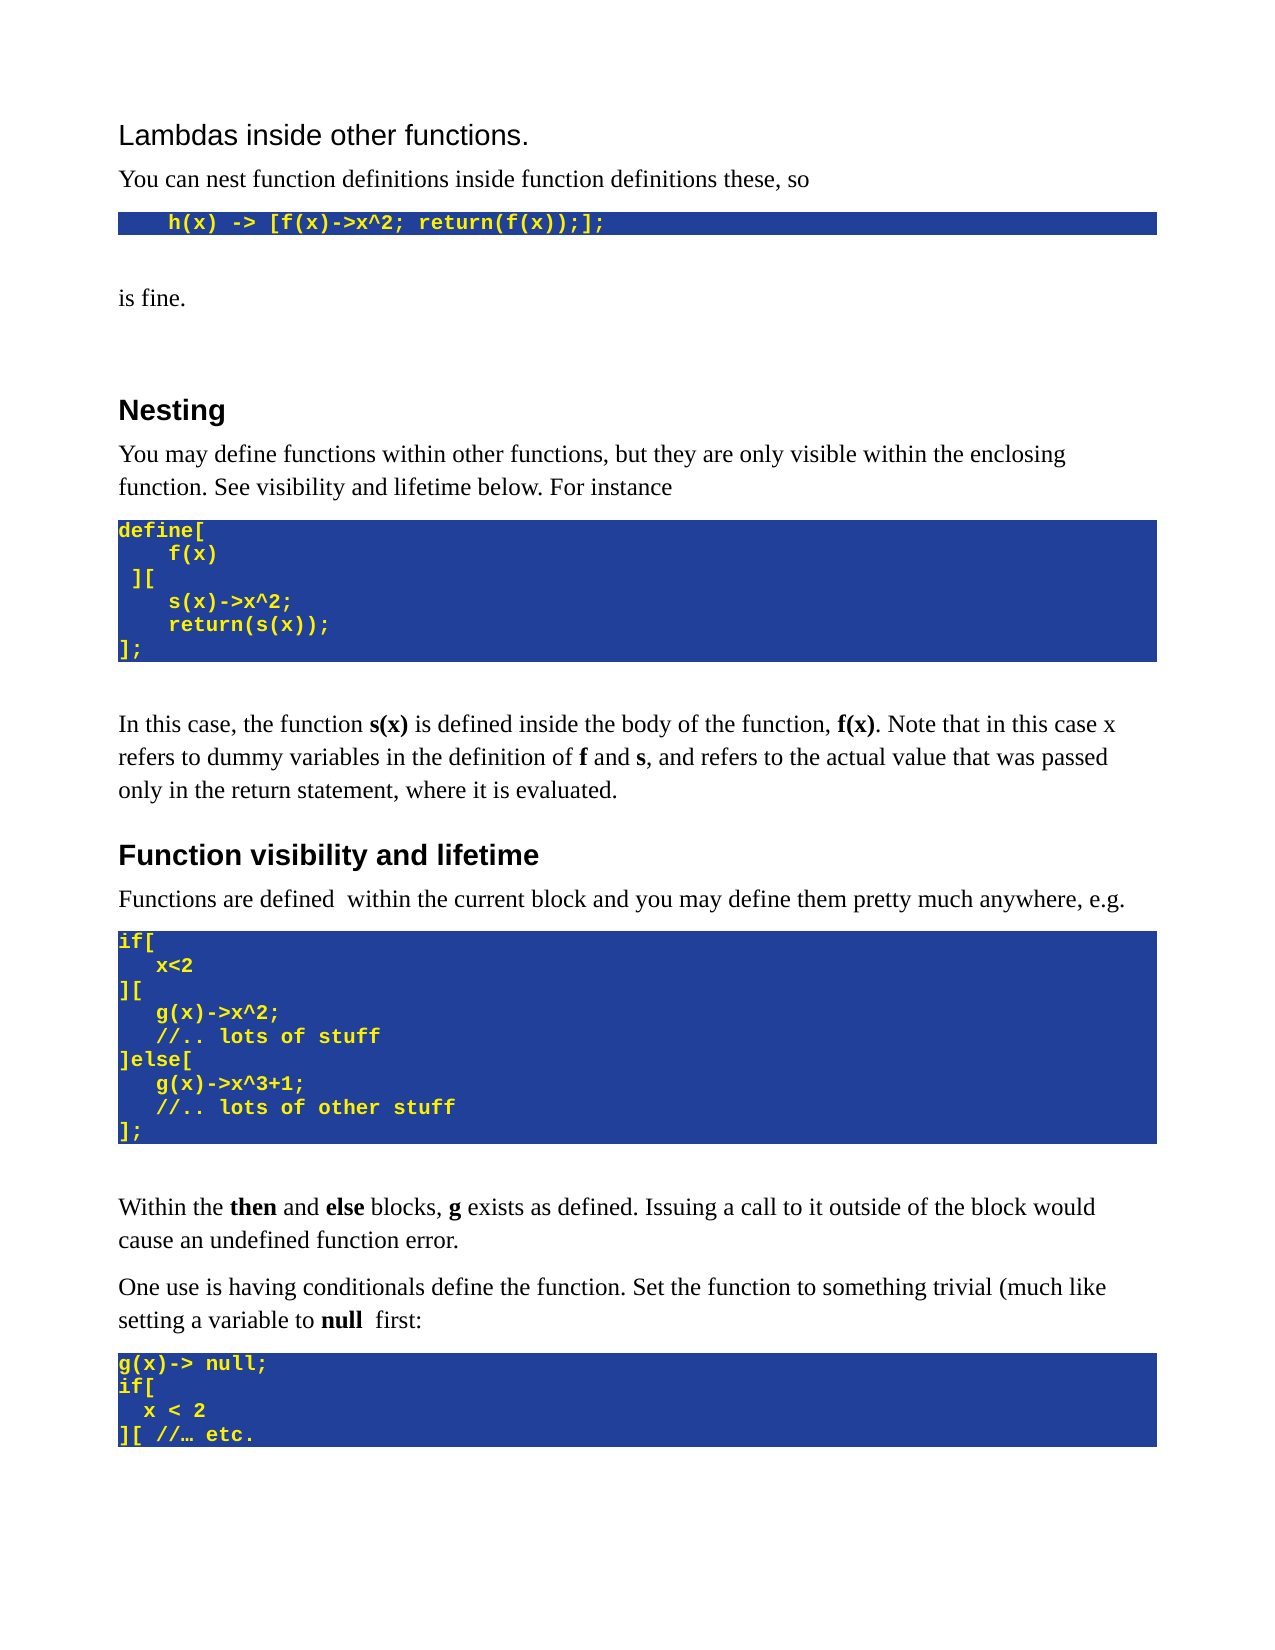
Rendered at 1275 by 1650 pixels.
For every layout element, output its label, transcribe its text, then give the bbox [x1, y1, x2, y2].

text One use is having conditionals define the function. Set the function to something trivial (much like setting a variable to null first: [118, 1272, 1157, 1334]
text //.. lots of stuff [118, 1026, 1157, 1049]
subtitle Nesting [118, 393, 1157, 427]
text Functions are defined within the current block and you may define them pretty much anywhere, e.g. [118, 884, 1157, 912]
text if[ [118, 931, 1157, 955]
text You can nest function definitions inside function definitions these, so [118, 164, 1157, 193]
text ][ [118, 567, 1157, 591]
text s(x)->x^2; [118, 591, 1157, 614]
text h(x) -> [f(x)->x^2; return(f(x));]; [118, 212, 1157, 235]
text ]; [118, 638, 1157, 662]
text You may define functions within other functions, but they are only visible within the enclosing function. See visibility and lifetime below. For instance [118, 439, 1157, 501]
text is fine. [118, 283, 1157, 312]
text return(s(x)); [118, 614, 1157, 638]
text x < 2 [118, 1400, 1157, 1424]
text Within the then and else blocks, g exists as defined. Issuing a call to it outside of the block would cause an undefined function error. [118, 1192, 1157, 1253]
text //.. lots of other stuff [118, 1097, 1157, 1120]
text g(x)->x^3+1; [118, 1073, 1157, 1097]
text g(x)-> null; [118, 1353, 1157, 1377]
subtitle Function visibility and lifetime [118, 837, 1157, 871]
text ][ [118, 978, 1157, 1002]
text ]else[ [118, 1049, 1157, 1073]
text g(x)->x^2; [118, 1002, 1157, 1026]
subtitle Lambdas inside other functions. [118, 118, 1157, 152]
text f(x) [118, 543, 1157, 567]
text In this case, the function s(x) is defined inside the body of the function, f(x). Note that in this case x refers to dummy variables in the definition of f and s, and refers to the actual value that was passed only in the return statement, where it is evaluated. [118, 709, 1157, 804]
text x<2 [118, 955, 1157, 978]
text define[ [118, 520, 1157, 543]
text ][ //… etc. [118, 1424, 1157, 1447]
text if[ [118, 1377, 1157, 1400]
text ]; [118, 1120, 1157, 1144]
